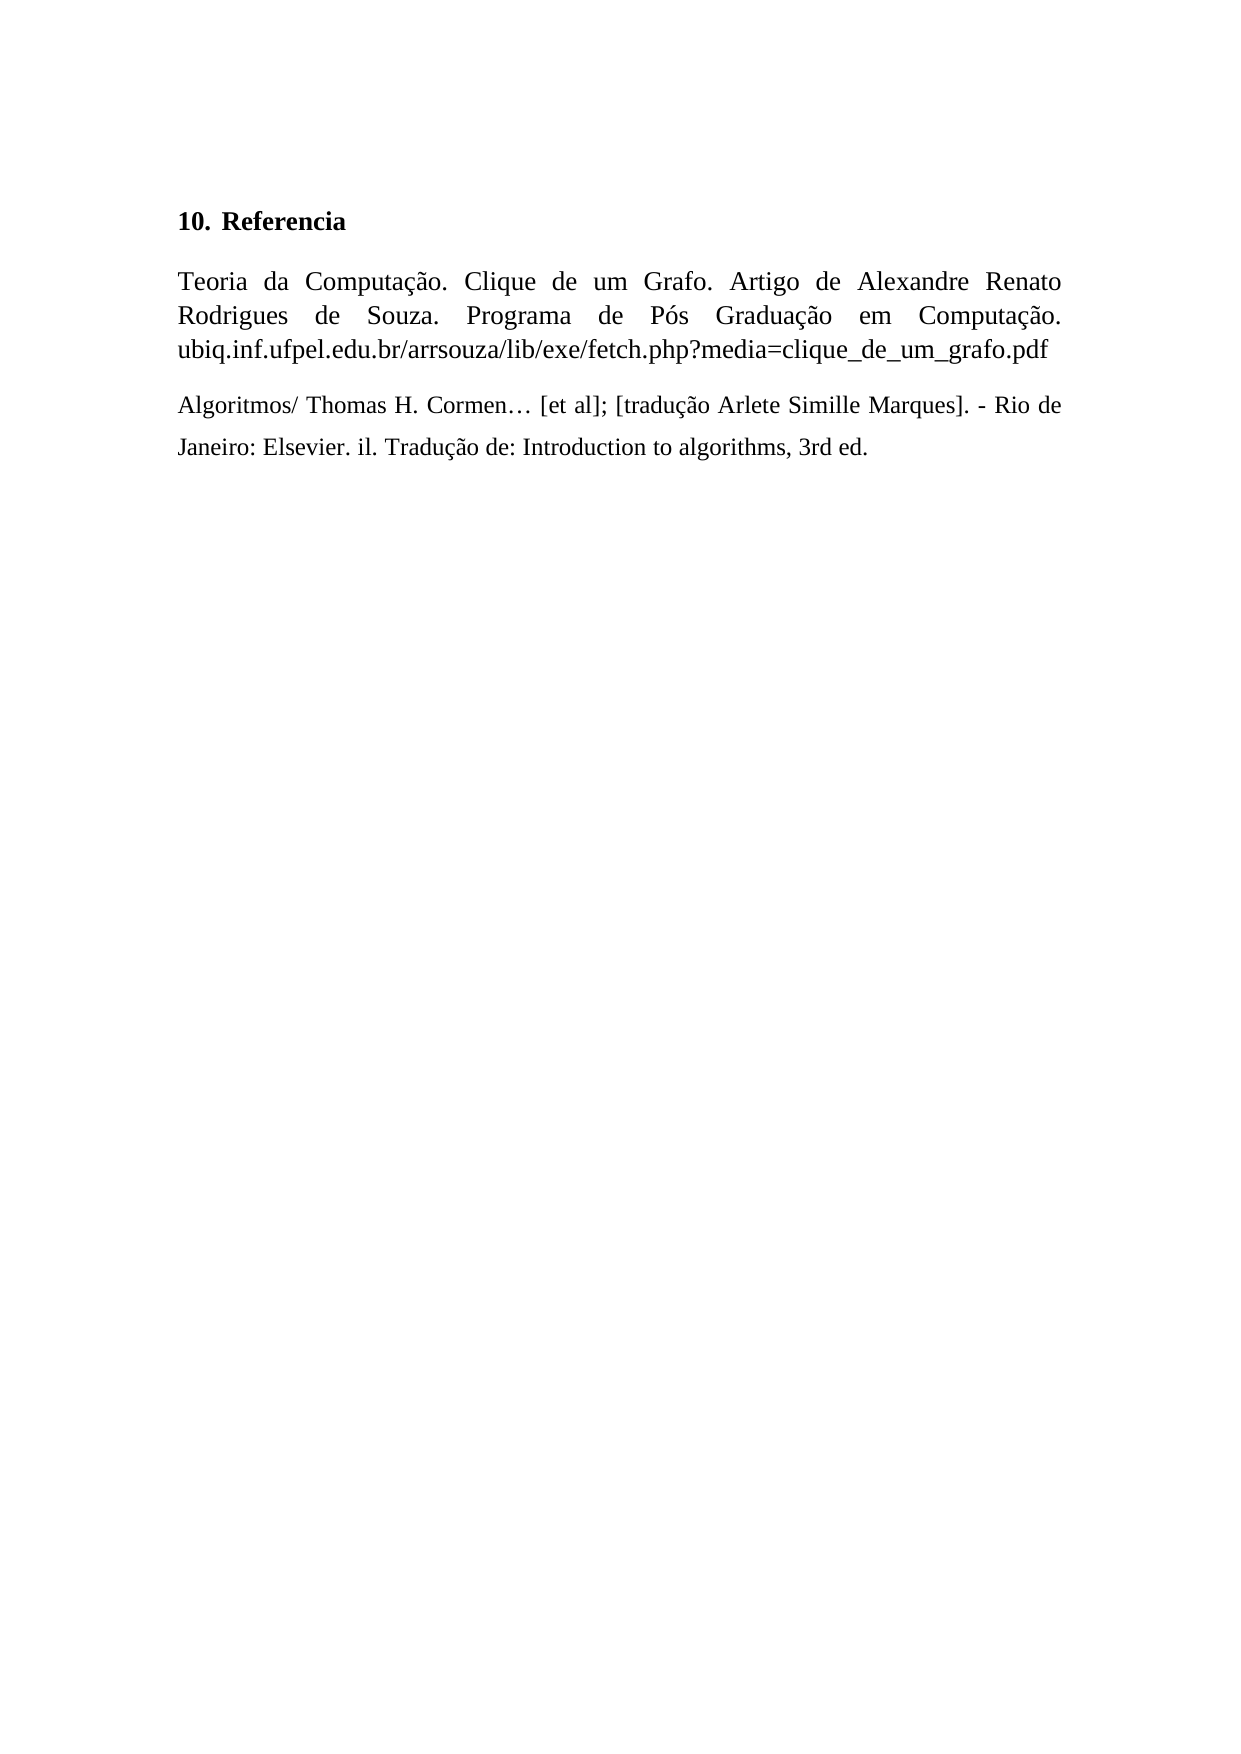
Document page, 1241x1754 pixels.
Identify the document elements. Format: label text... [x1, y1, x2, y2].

title Referencia [177, 207, 1063, 237]
text Algoritmos/ Thomas H. Cormen… [et al]; [tradução Arlete Simille Marques]. - Rio de Janeiro: Elsevier. il. Tradução de: Introduction to algorithms, 3rd ed. [177, 391, 1063, 461]
text Teoria da Computação. Clique de um Grafo. Artigo de Alexandre Renato Rodrigues de Souza. Programa de Pós Graduação em Computação. ubiq.inf.ufpel.edu.br/arrsouza/lib/exe/fetch.php?media=clique_de_um_grafo.pdf [177, 266, 1063, 365]
